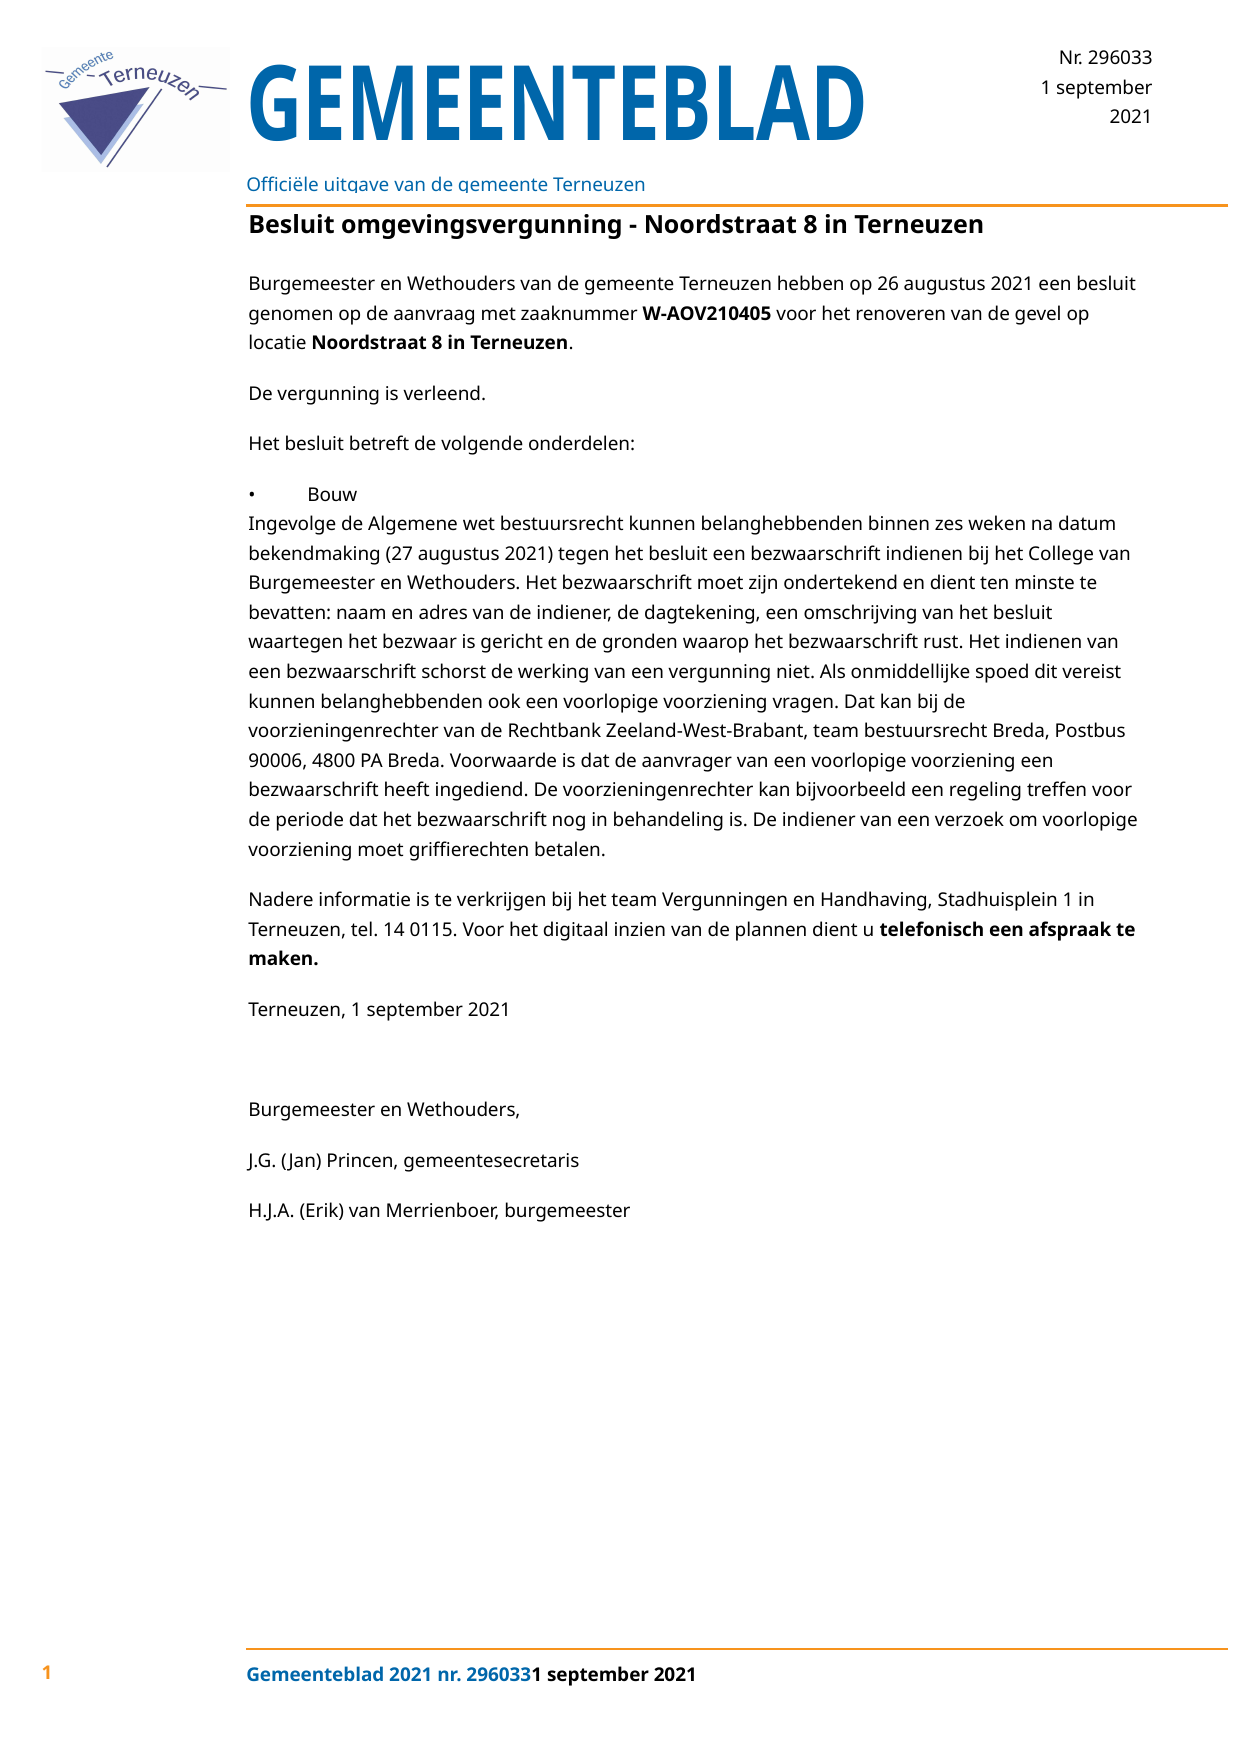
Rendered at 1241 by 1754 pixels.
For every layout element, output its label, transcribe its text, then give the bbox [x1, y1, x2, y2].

text Nadere informatie is te verkrijgen bij het team Vergunningen en Handhaving, Stadhuisplein 1 in Terneuzen, tel. 14 0115. Voor het digitaal inzien van de plannen dient u telefonisch een afspraak te maken. [248, 886, 1152, 971]
text Burgemeester en Wethouders van de gemeente Terneuzen hebben op 26 augustus 2021 een besluit genomen op de aanvraag met zaaknummer W-AOV210405 voor het renoveren van de gevel op locatie Noordstraat 8 in Terneuzen. [248, 270, 1152, 355]
text H.J.A. (Erik) van Merrienboer, burgemeester [248, 1197, 1152, 1223]
picture [41, 47, 231, 172]
text Het besluit betreft de volgende onderdelen: [248, 430, 1152, 456]
text Ingevolge de Algemene wet bestuursrecht kunnen belanghebbenden binnen zes weken na datum bekendmaking (27 augustus 2021) tegen het besluit een bezwaarschrift indienen bij het College van Burgemeester en Wethouders. Het bezwaarschrift moet zijn ondertekend en dient ten minste te bevatten: naam en adres van de indiener, de dagtekening, een omschrijving van het besluit waartegen het bezwaar is gericht en de gronden waarop het bezwaarschrift rust. Het indienen van een bezwaarschrift schorst de werking van een vergunning niet. Als onmiddellijke spoed dit vereist kunnen belanghebbenden ook een voorlopige voorziening vragen. Dat kan bij de voorzieningenrechter van de Rechtbank Zeeland-West-Brabant, team bestuursrecht Breda, Postbus 90006, 4800 PA Breda. Voorwaarde is dat de aanvrager van een voorlopige voorziening een bezwaarschrift heeft ingediend. De voorzieningenrechter kan bijvoorbeeld een regeling treffen voor de periode dat het bezwaarschrift nog in behandeling is. De indiener van een verzoek om voorlopige voorziening moet griffierechten betalen. [248, 510, 1152, 861]
text Burgemeester en Wethouders, [248, 1097, 1152, 1122]
text De vergunning is verleend. [248, 380, 1152, 406]
text Terneuzen, 1 september 2021 [248, 996, 1152, 1021]
text J.G. (Jan) Princen, gemeentesecretaris [248, 1147, 1152, 1173]
list Bouw [248, 481, 1152, 506]
text Besluit omgevingsvergunning - Noordstraat 8 in Terneuzen [248, 207, 1152, 241]
